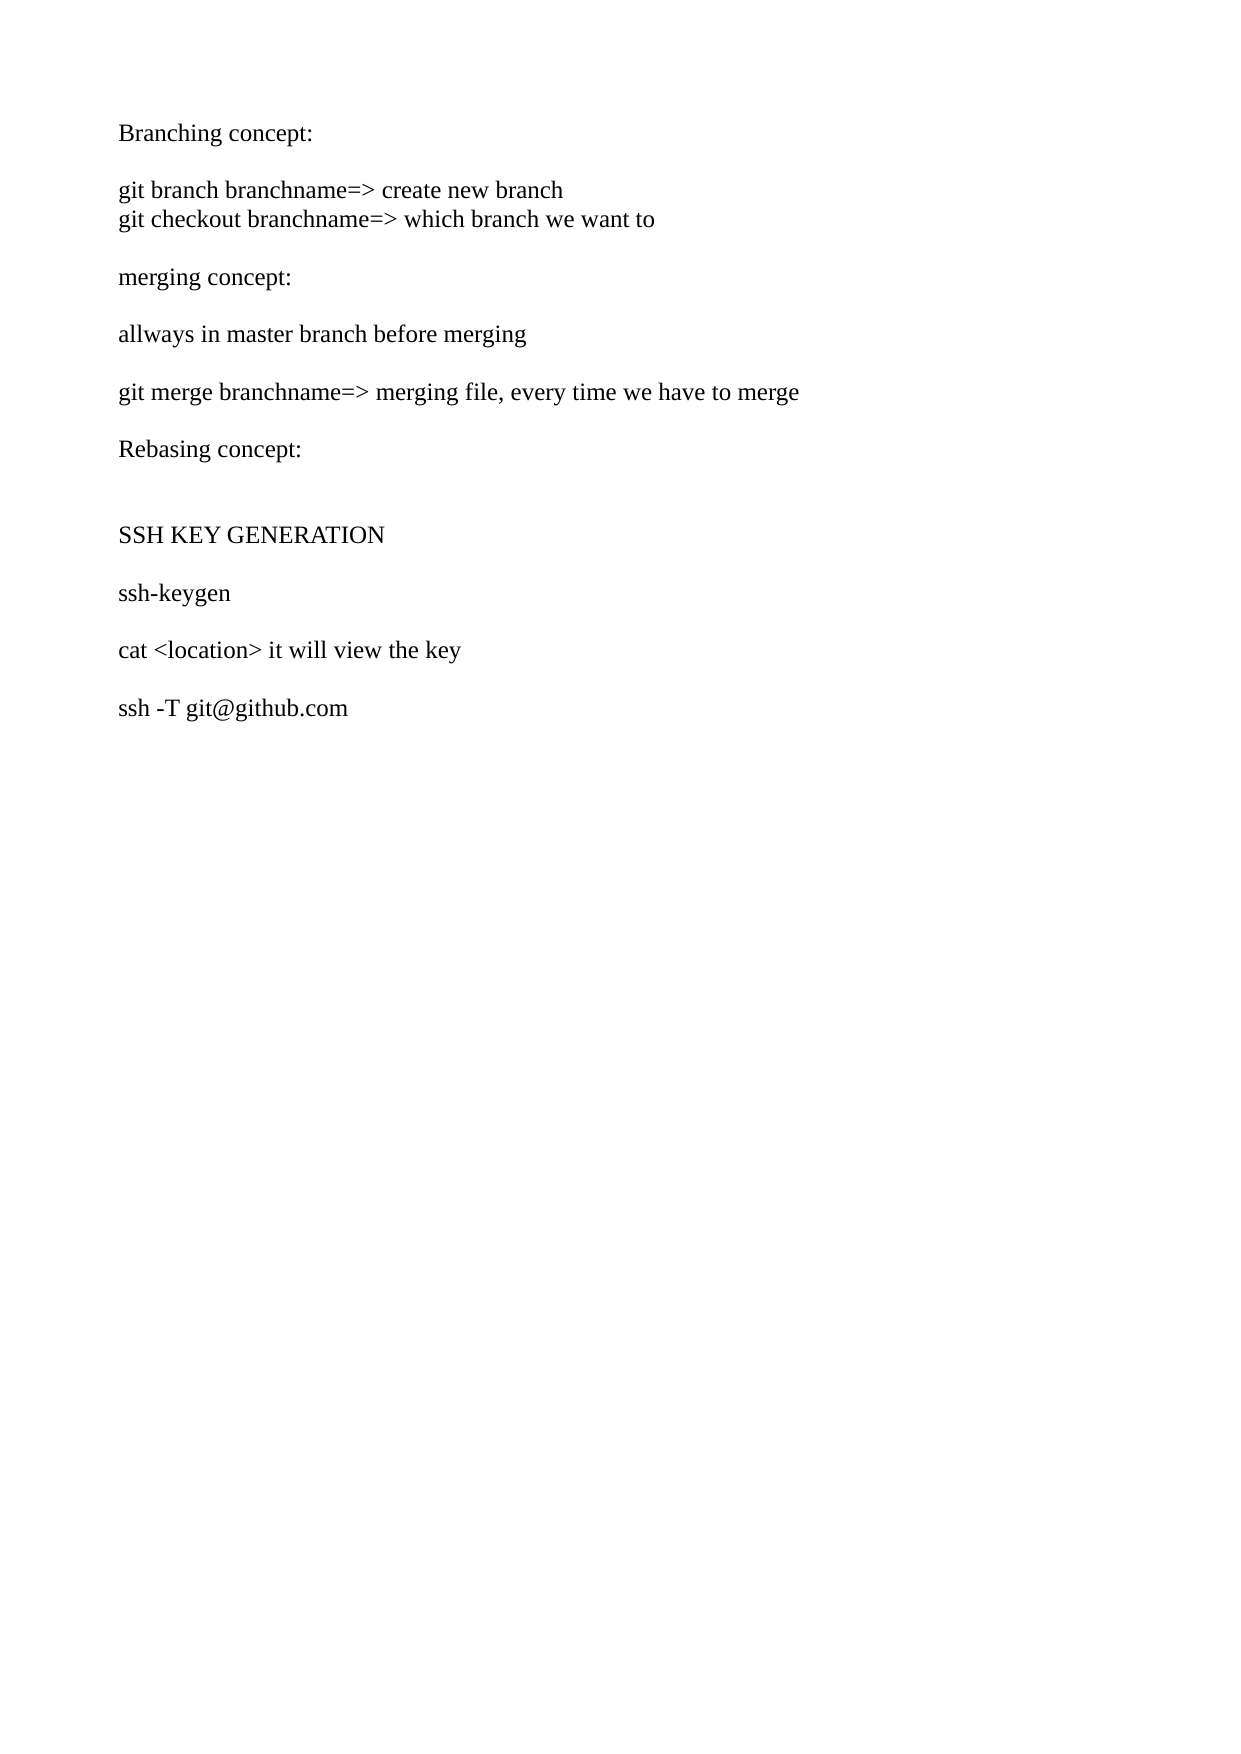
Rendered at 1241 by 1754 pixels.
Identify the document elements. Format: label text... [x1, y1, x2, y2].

text merging concept: [118, 262, 1122, 291]
text git branch branchname=> create new branch [118, 176, 1122, 204]
text ssh-keygen [118, 578, 1122, 607]
text cat <location> it will view the key [118, 636, 1122, 664]
text allways in master branch before merging [118, 319, 1122, 348]
text SSH KEY GENERATION [118, 521, 1122, 549]
text git checkout branchname=> which branch we want to [118, 204, 1122, 233]
text git merge branchname=> merging file, every time we have to merge [118, 377, 1122, 406]
text ssh -T git@github.com [118, 693, 1122, 722]
text Rebasing concept: [118, 434, 1122, 463]
text Branching concept: [118, 118, 1122, 147]
